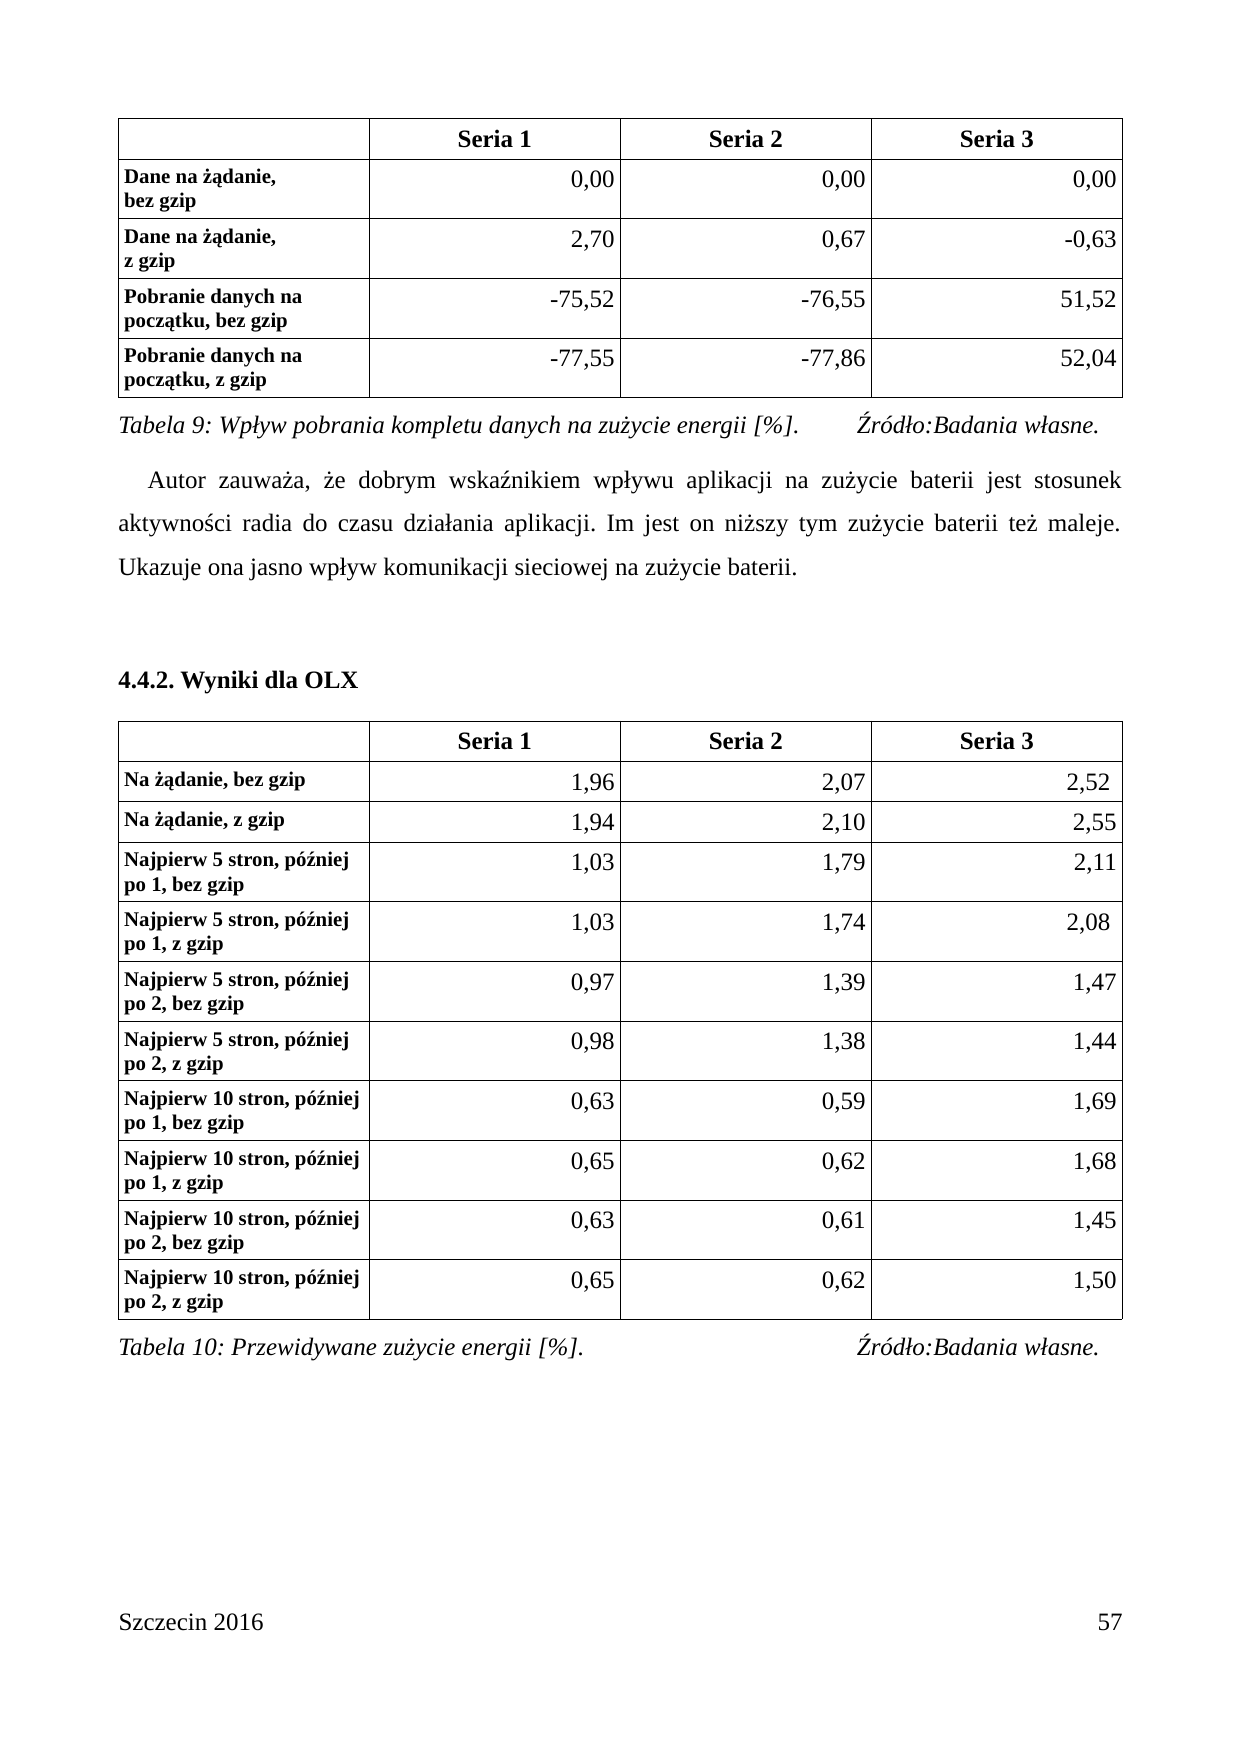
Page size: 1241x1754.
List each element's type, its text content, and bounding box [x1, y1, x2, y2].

table_cell Najpierw 5 stron, później po 2, z gzip [119, 1022, 369, 1080]
table_cell 2,11 [872, 843, 1122, 901]
table_cell 0,63 [370, 1201, 620, 1259]
table_cell 0,97 [370, 962, 620, 1021]
table_cell -77,86 [621, 339, 871, 397]
table_cell -0,63 [872, 219, 1122, 278]
table_cell 0,00 [370, 160, 620, 218]
table_header Seria 1 [370, 722, 620, 761]
table_cell 2,70 [370, 219, 620, 278]
table_cell 2,07 [621, 762, 871, 801]
table_cell 1,74 [621, 902, 871, 961]
table_header [119, 722, 369, 761]
table_cell Najpierw 5 stron, później po 1, z gzip [119, 902, 369, 961]
table_header Seria 2 [621, 119, 871, 158]
table_header Seria 3 [872, 119, 1122, 158]
table_cell 0,67 [621, 219, 871, 278]
table_cell 1,03 [370, 902, 620, 961]
table_header Seria 2 [621, 722, 871, 761]
table_cell 1,03 [370, 843, 620, 901]
table_cell -77,55 [370, 339, 620, 397]
table_cell 0,65 [370, 1260, 620, 1319]
table_cell Najpierw 5 stron, później po 2, bez gzip [119, 962, 369, 1021]
table_cell 1,50 [872, 1260, 1122, 1319]
table_cell Pobranie danych na początku, z gzip [119, 339, 369, 397]
text Autor zauważa, że dobrym wskaźnikiem wpływu aplikacji na zużycie baterii jest stosunek aktywności radia do czasu działania aplikacji. Im jest on niższy tym zużycie baterii też maleje. Ukazuje ona jasno wpływ komunikacji sieciowej na zużycie baterii. [118, 465, 1122, 580]
table_cell Najpierw 10 stron, później po 2, bez gzip [119, 1201, 369, 1259]
table_cell 51,52 [872, 279, 1122, 337]
table_cell 0,65 [370, 1141, 620, 1200]
table_cell 1,96 [370, 762, 620, 801]
text Tabela 10: Przewidywane zużycie energii [%]. Źródło:Badania własne. [118, 1332, 1122, 1360]
table_cell -76,55 [621, 279, 871, 337]
table_cell 0,63 [370, 1081, 620, 1140]
table_cell Na żądanie, bez gzip [119, 762, 369, 801]
table_cell 0,62 [621, 1260, 871, 1319]
table_cell 2,52 [872, 762, 1122, 801]
subtitle 4.4.2. Wyniki dla OLX [118, 665, 1122, 694]
table_cell Dane na żądanie, z gzip [119, 219, 369, 278]
table_cell 0,00 [872, 160, 1122, 218]
table_cell 1,68 [872, 1141, 1122, 1200]
table_cell Dane na żądanie, bez gzip [119, 160, 369, 218]
table_cell 1,47 [872, 962, 1122, 1021]
table_header Seria 1 [370, 119, 620, 158]
table_cell -75,52 [370, 279, 620, 337]
table_cell 0,59 [621, 1081, 871, 1140]
table_cell 1,45 [872, 1201, 1122, 1259]
table_header [119, 119, 369, 158]
table_cell 2,08 [872, 902, 1122, 961]
table_cell 1,38 [621, 1022, 871, 1080]
table_cell 1,79 [621, 843, 871, 901]
table_cell Najpierw 10 stron, później po 1, bez gzip [119, 1081, 369, 1140]
table_cell 1,44 [872, 1022, 1122, 1080]
table_cell Najpierw 5 stron, później po 1, bez gzip [119, 843, 369, 901]
table_cell 0,98 [370, 1022, 620, 1080]
table_cell Na żądanie, z gzip [119, 802, 369, 842]
table_cell 0,62 [621, 1141, 871, 1200]
table_cell 0,00 [621, 160, 871, 218]
text Tabela 9: Wpływ pobrania kompletu danych na zużycie energii [%]. Źródło:Badania własne. [118, 410, 1122, 438]
table_cell Najpierw 10 stron, później po 1, z gzip [119, 1141, 369, 1200]
table_cell 1,94 [370, 802, 620, 842]
table_cell Najpierw 10 stron, później po 2, z gzip [119, 1260, 369, 1319]
table_cell 52,04 [872, 339, 1122, 397]
table_cell 0,61 [621, 1201, 871, 1259]
table_header Seria 3 [872, 722, 1122, 761]
table_cell Pobranie danych na początku, bez gzip [119, 279, 369, 337]
table_cell 1,69 [872, 1081, 1122, 1140]
table_cell 2,10 [621, 802, 871, 842]
table_cell 1,39 [621, 962, 871, 1021]
table_cell 2,55 [872, 802, 1122, 842]
